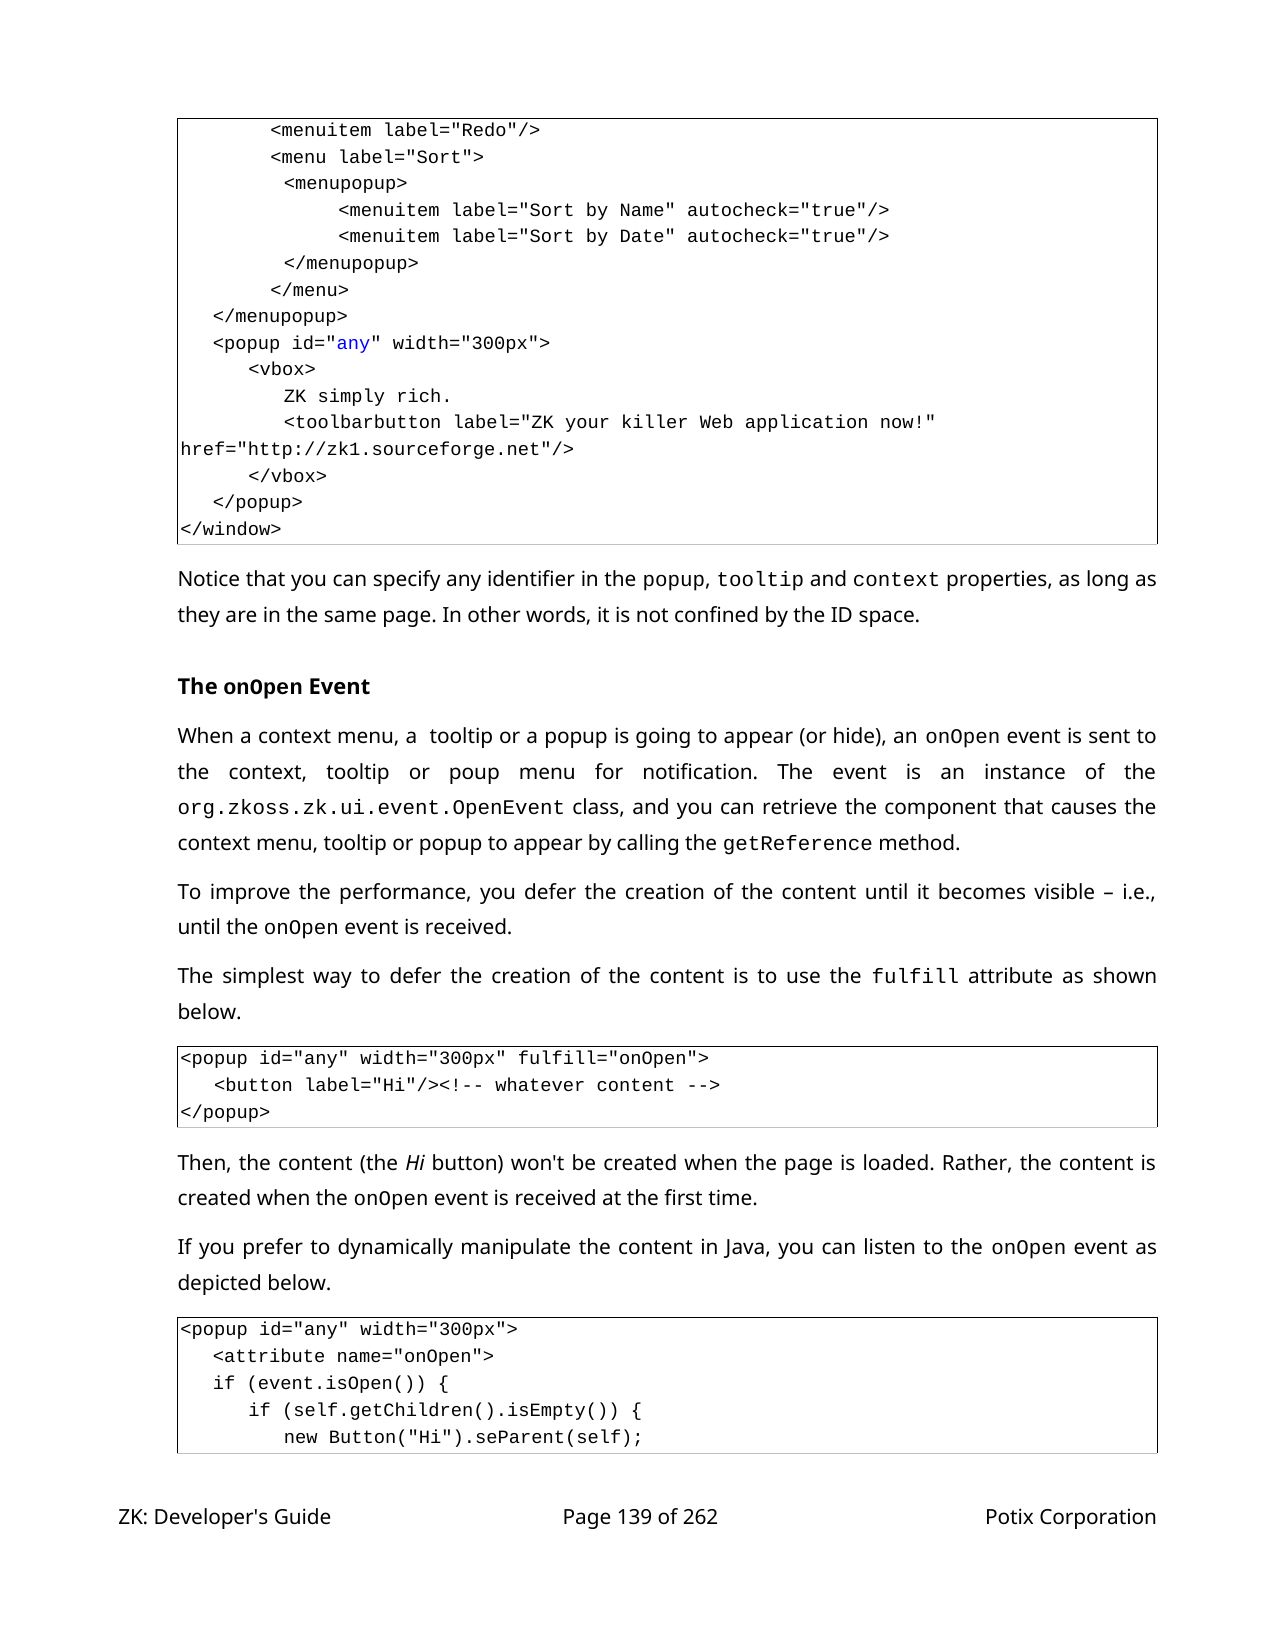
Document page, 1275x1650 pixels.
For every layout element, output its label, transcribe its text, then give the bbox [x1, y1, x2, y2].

text <popup id="any" width="300px"> [178, 1318, 1157, 1341]
text If you prefer to dynamically manipulate the content in Java, you can listen to the onOpen event as depicted below. [177, 1232, 1157, 1296]
text To improve the performance, you defer the creation of the content until it becomes visible – i.e., until the onOpen event is received. [177, 877, 1157, 941]
text </popup> [178, 1100, 1157, 1127]
text Then, the content (the Hi button) won't be created when the page is loaded. Rather, the content is created when the onOpen event is received at the first time. [177, 1148, 1157, 1212]
text <attribute name="onOpen"> [178, 1344, 1157, 1368]
subtitle The onOpen Event [177, 671, 1157, 701]
text When a context menu, a tooltip or a popup is going to appear (or hide), an onOpen event is sent to the context, tooltip or poup menu for notification. The event is an instance of the org.zkoss.zk.ui.event.OpenEvent class, and you can retrieve the component that causes the context menu, tooltip or popup to appear by calling the getReference method. [177, 721, 1157, 856]
text <button label="Hi"/><!-- whatever content --> [178, 1073, 1157, 1097]
text new Button("Hi").seParent(self); [178, 1425, 1157, 1453]
text <popup id="any" width="300px" fulfill="onOpen"> [178, 1047, 1157, 1070]
text if (self.getChildren().isEmpty()) { [178, 1398, 1157, 1422]
text if (event.isOpen()) { [178, 1371, 1157, 1395]
text Notice that you can specify any identifier in the popup, tooltip and context properties, as long as they are in the same page. In other words, it is not confined by the ID space. [177, 564, 1157, 628]
text <menuitem label="Redo"/> <menu label="Sort"> <menupopup> <menuitem label="Sort by Name" autocheck="true"/> <menuitem label="Sort by Date" autocheck="true"/> </menupopup> </menu> </menupopup> <popup id="any" width="300px"> <vbox> ZK simply rich. <toolbarbutton label="ZK your killer Web application now!" href="http://zk1.sourceforge.net"/> </vbox> </popup> </window> [178, 119, 1157, 544]
text The simplest way to defer the creation of the content is to use the fulfill attribute as shown below. [177, 961, 1157, 1025]
